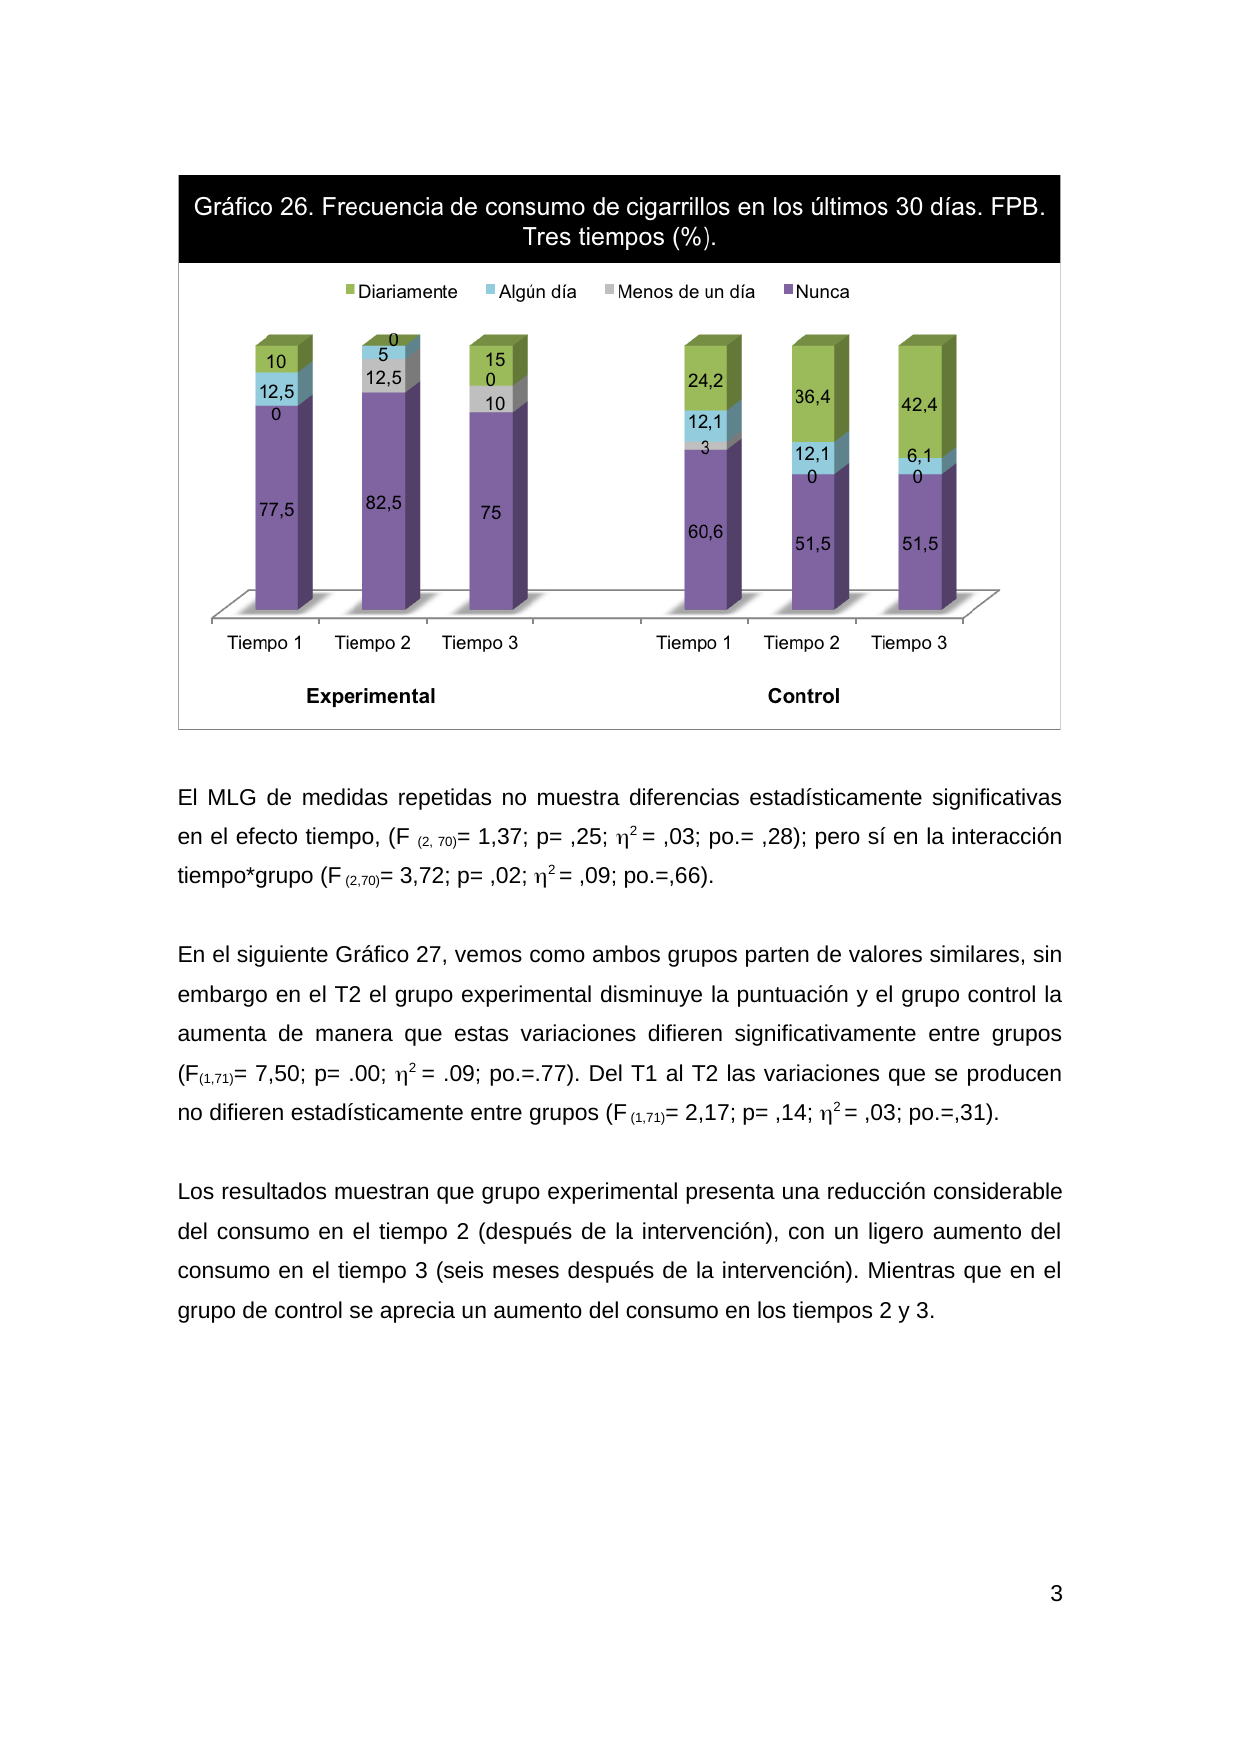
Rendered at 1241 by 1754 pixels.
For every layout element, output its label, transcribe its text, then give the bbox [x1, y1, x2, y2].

text Los resultados muestran que grupo experimental presenta una reducción considerable del consumo en el tiempo 2 (después de la intervención), con un ligero aumento del consumo en el tiempo 3 (seis meses después de la intervención). Mientras que en el grupo de control se aprecia un aumento del consumo en los tiempos 2 y 3. [177, 1178, 1063, 1323]
text En el siguiente Gráfico 27, vemos como ambos grupos parten de valores similares, sin embargo en el T2 el grupo experimental disminuye la puntuación y el grupo control la aumenta de manera que estas variaciones difieren significativamente entre grupos (F(1,71)= 7,50; p= .00; 2 = .09; po.=.77). Del T1 al T2 las variaciones que se producen no difieren estadísticamente entre grupos (F (1,71)= 2,17; p= ,14; 2 = ,03; po.=,31). [177, 941, 1063, 1126]
picture [178, 175, 1061, 730]
text El MLG de medidas repetidas no muestra diferencias estadísticamente significativas en el efecto tiempo, (F (2, 70)= 1,37; p= ,25; 2 = ,03; po.= ,28); pero sí en la interacción tiempo*grupo (F (2,70)= 3,72; p= ,02; 2 = ,09; po.=,66). [177, 783, 1063, 889]
